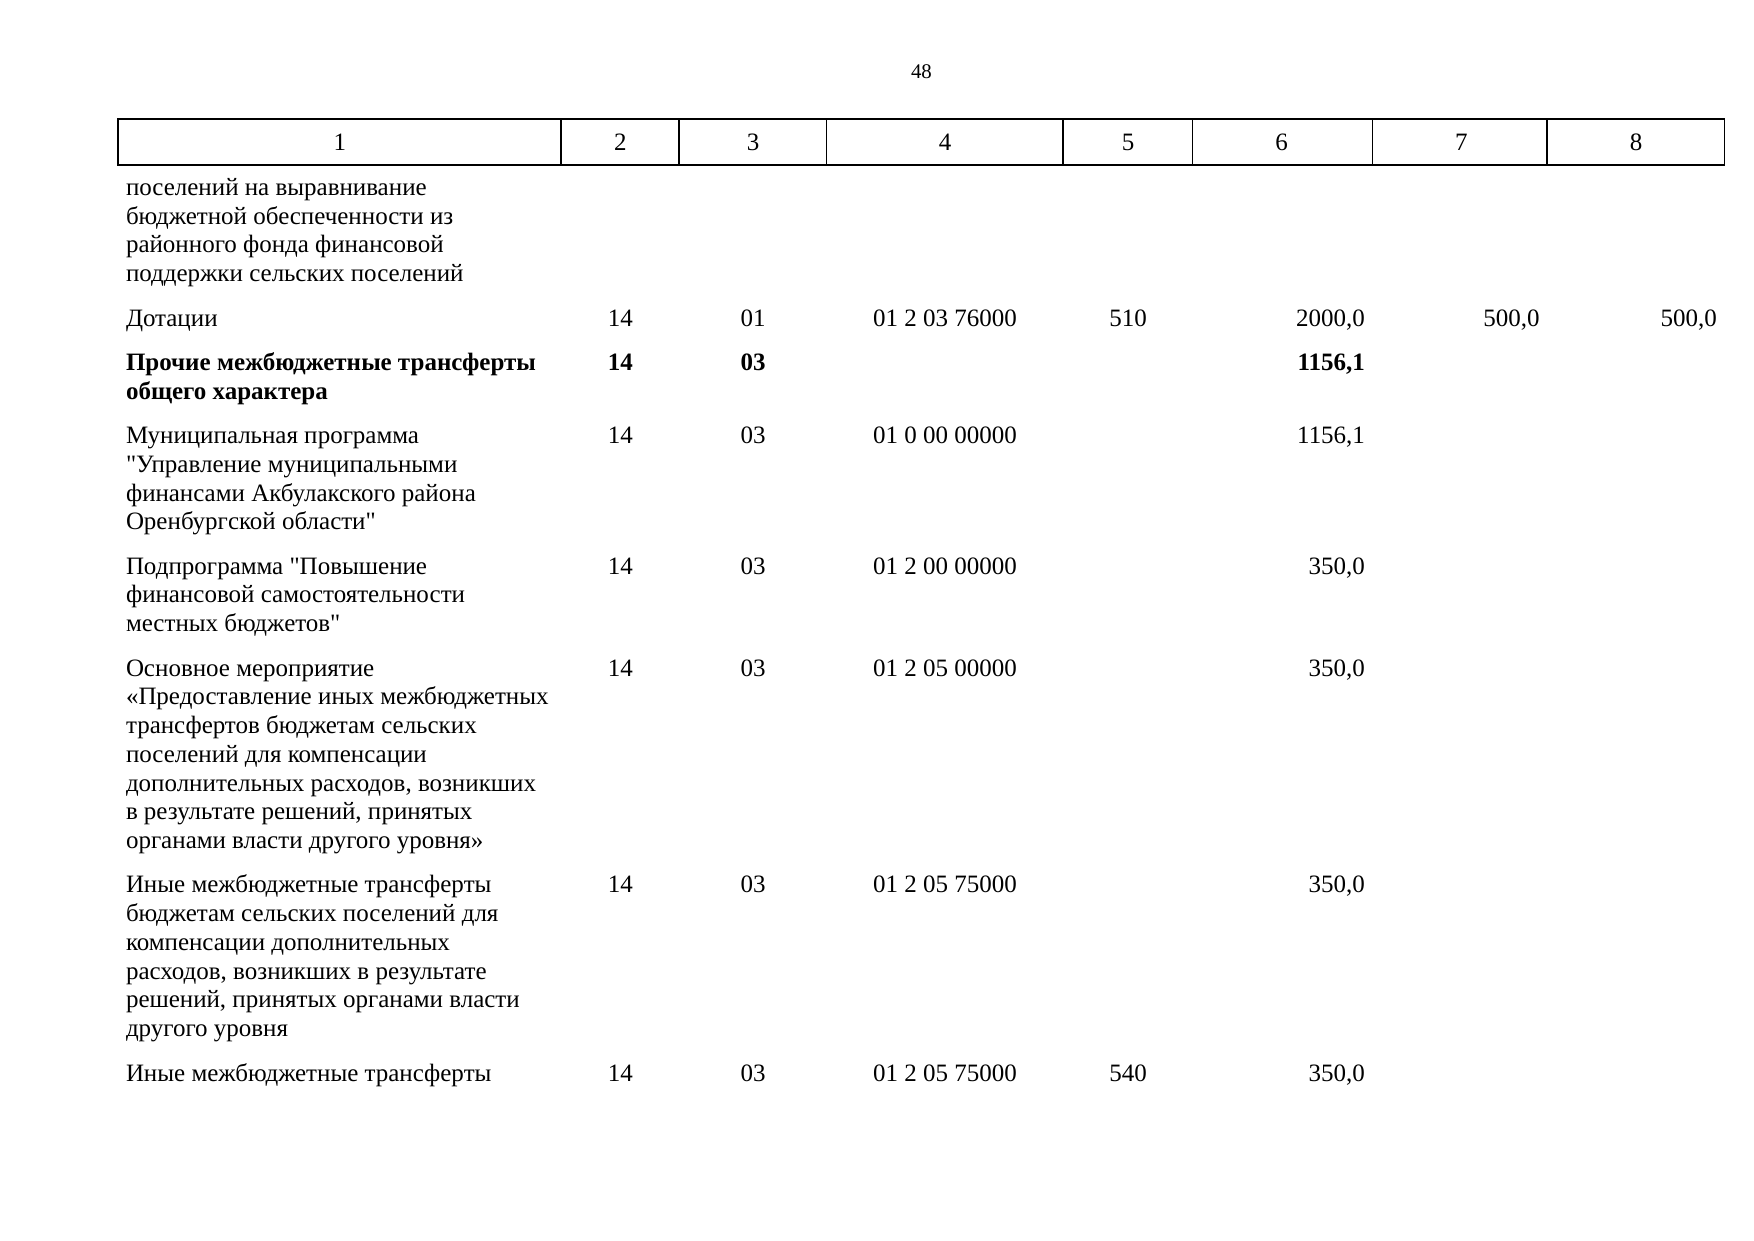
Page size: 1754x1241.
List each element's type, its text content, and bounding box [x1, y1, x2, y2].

table_cell [1372, 339, 1547, 412]
table_cell поселений на выравнивание бюджетной обеспеченности из районного фонда финансовой поддержки сельских поселений [118, 166, 561, 295]
table_cell 510 [1063, 295, 1193, 339]
table_cell [1547, 1050, 1724, 1094]
table_cell [1547, 862, 1724, 1050]
table_cell [679, 166, 827, 295]
table_cell 350,0 [1193, 1050, 1372, 1094]
table_cell [1063, 862, 1193, 1050]
table_cell [1063, 412, 1193, 543]
table_cell [1372, 166, 1547, 295]
table_cell [1547, 645, 1724, 862]
table_cell [1063, 166, 1193, 295]
table_header 7 [1380, 128, 1542, 156]
table_cell 14 [561, 862, 679, 1050]
table_cell 01 0 00 00000 [827, 412, 1063, 543]
table_cell 14 [561, 543, 679, 645]
table_cell Иные межбюджетные трансферты бюджетам сельских поселений для компенсации дополнительных расходов, возникших в результате решений, принятых органами власти другого уровня [118, 862, 561, 1050]
table_cell 01 2 03 76000 [827, 295, 1063, 339]
table_cell [827, 166, 1063, 295]
table_header 3 [687, 128, 819, 156]
table_cell 350,0 [1193, 645, 1372, 862]
table_cell 01 2 00 00000 [827, 543, 1063, 645]
table_cell 350,0 [1193, 543, 1372, 645]
table_header [1373, 120, 1546, 164]
table_cell 14 [561, 1050, 679, 1094]
table_header [119, 120, 560, 164]
table_cell 500,0 [1547, 295, 1724, 339]
table_cell 14 [561, 412, 679, 543]
table_header [1193, 120, 1372, 164]
table_cell [1372, 1050, 1547, 1094]
table_cell 03 [679, 339, 827, 412]
table_cell Подпрограмма "Повышение финансовой самостоятельности местных бюджетов" [118, 543, 561, 645]
table_cell [1372, 862, 1547, 1050]
table_header [1064, 120, 1192, 164]
table_cell 540 [1063, 1050, 1193, 1094]
table_cell 03 [679, 1050, 827, 1094]
table_cell 03 [679, 412, 827, 543]
table_cell [1547, 543, 1724, 645]
table_header [562, 120, 678, 164]
table_cell Муниципальная программа "Управление муниципальными финансами Акбулакского района Оренбургской области" [118, 412, 561, 543]
table_cell [1193, 166, 1372, 295]
table_header [1548, 120, 1724, 164]
table_cell [1063, 339, 1193, 412]
table_cell 03 [679, 862, 827, 1050]
table_header 4 [835, 128, 1055, 156]
table_cell [561, 166, 679, 295]
table_header [680, 120, 826, 164]
table_cell [1547, 412, 1724, 543]
table_cell [827, 339, 1063, 412]
table_cell 01 2 05 00000 [827, 645, 1063, 862]
table_cell [1063, 645, 1193, 862]
table_cell Основное мероприятие «Предоставление иных межбюджетных трансфертов бюджетам сельских поселений для компенсации дополнительных расходов, возникших в результате решений, принятых органами власти другого уровня» [118, 645, 561, 862]
table_header 8 [1555, 128, 1716, 156]
table_cell 01 2 05 75000 [827, 862, 1063, 1050]
table_cell 01 [679, 295, 827, 339]
table_cell 01 2 05 75000 [827, 1050, 1063, 1094]
table_cell Прочие межбюджетные трансферты общего характера [118, 339, 561, 412]
table_cell 03 [679, 543, 827, 645]
table_header 1 [126, 128, 553, 156]
table_cell 350,0 [1193, 862, 1372, 1050]
table_header 6 [1201, 128, 1362, 156]
table_cell [1547, 166, 1724, 295]
table_header 5 [1071, 128, 1185, 156]
table_cell 500,0 [1372, 295, 1547, 339]
table_cell [1547, 339, 1724, 412]
table_cell [1372, 645, 1547, 862]
table_header [827, 120, 1062, 164]
table_header 2 [569, 128, 671, 156]
table_cell 14 [561, 339, 679, 412]
table_cell 14 [561, 645, 679, 862]
table_cell 1156,1 [1193, 412, 1372, 543]
table_cell [1063, 543, 1193, 645]
table_cell Дотации [118, 295, 561, 339]
table_cell 03 [679, 645, 827, 862]
table_cell Иные межбюджетные трансферты [118, 1050, 561, 1094]
table_cell [1372, 412, 1547, 543]
table_cell 1156,1 [1193, 339, 1372, 412]
table_cell 2000,0 [1193, 295, 1372, 339]
table_cell [1372, 543, 1547, 645]
table_cell 14 [561, 295, 679, 339]
